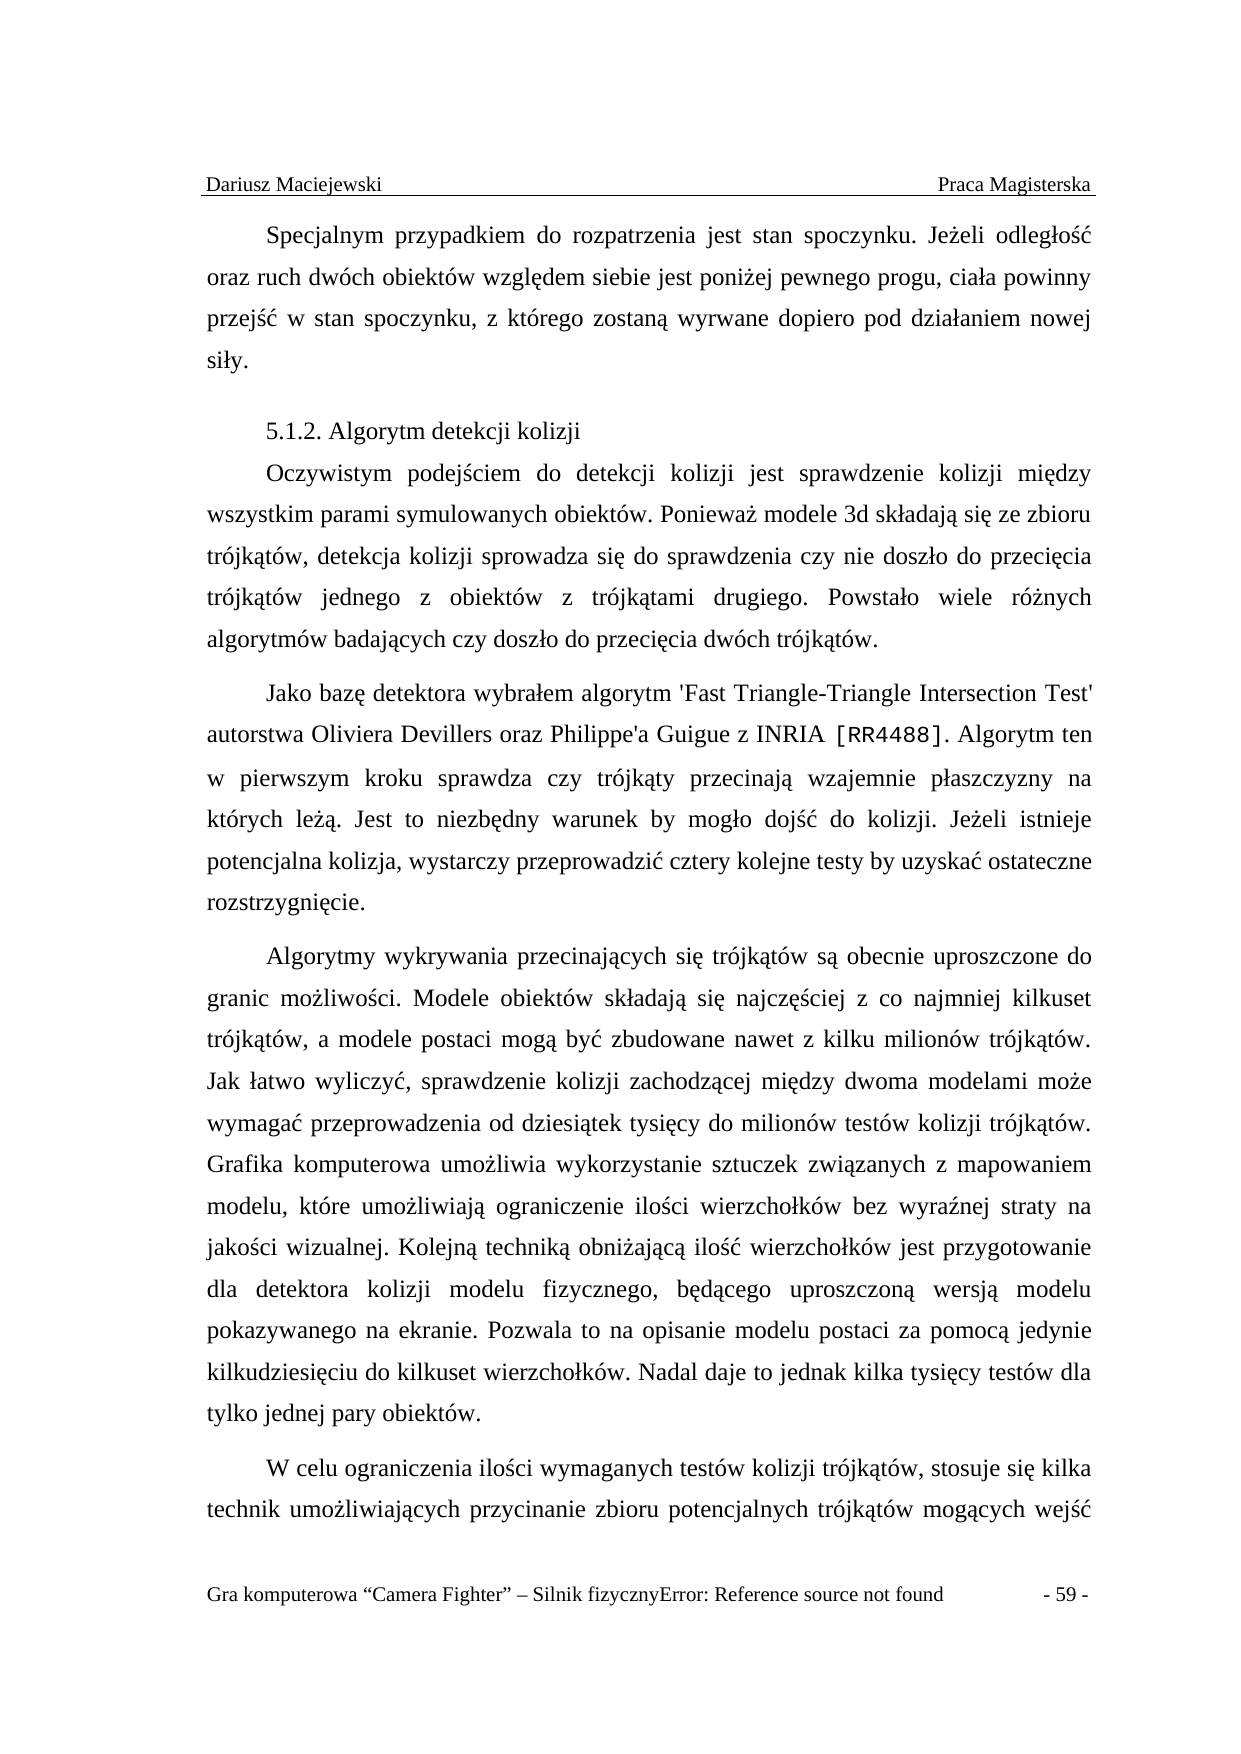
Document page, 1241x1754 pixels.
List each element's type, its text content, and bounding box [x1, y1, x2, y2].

text Specjalnym przypadkiem do rozpatrzenia jest stan spoczynku. Jeżeli odległość oraz ruch dwóch obiektów względem siebie jest poniżej pewnego progu, ciała powinny przejść w stan spoczynku, z którego zostaną wyrwane dopiero pod działaniem nowej siły. [207, 221, 1092, 374]
text Jako bazę detektora wybrałem algorytm 'Fast Triangle-Triangle Intersection Test' autorstwa Oliviera Devillers oraz Philippe'a Guigue z INRIA [RR4488]. Algorytm ten w pierwszym kroku sprawdza czy trójkąty przecinają wzajemnie płaszczyzny na których leżą. Jest to niezbędny warunek by mogło dojść do kolizji. Jeżeli istnieje potencjalna kolizja, wystarczy przeprowadzić cztery kolejne testy by uzyskać ostateczne rozstrzygnięcie. [207, 679, 1092, 916]
text Algorytmy wykrywania przecinających się trójkątów są obecnie uproszczone do granic możliwości. Modele obiektów składają się najczęściej z co najmniej kilkuset trójkątów, a modele postaci mogą być zbudowane nawet z kilku milionów trójkątów. Jak łatwo wyliczyć, sprawdzenie kolizji zachodzącej między dwoma modelami może wymagać przeprowadzenia od dziesiątek tysięcy do milionów testów kolizji trójkątów. Grafika komputerowa umożliwia wykorzystanie sztuczek związanych z mapowaniem modelu, które umożliwiają ograniczenie ilości wierzchołków bez wyraźnej straty na jakości wizualnej. Kolejną techniką obniżającą ilość wierzchołków jest przygotowanie dla detektora kolizji modelu fizycznego, będącego uproszczoną wersją modelu pokazywanego na ekranie. Pozwala to na opisanie modelu postaci za pomocą jedynie kilkudziesięciu do kilkuset wierzchołków. Nadal daje to jednak kilka tysięcy testów dla tylko jednej pary obiektów. [207, 942, 1092, 1427]
text Oczywistym podejściem do detekcji kolizji jest sprawdzenie kolizji między wszystkim parami symulowanych obiektów. Ponieważ modele 3d składają się ze zbioru trójkątów, detekcja kolizji sprowadza się do sprawdzenia czy nie doszło do przecięcia trójkątów jednego z obiektów z trójkątami drugiego. Powstało wiele różnych algorytmów badających czy doszło do przecięcia dwóch trójkątów. [207, 459, 1092, 653]
text W celu ograniczenia ilości wymaganych testów kolizji trójkątów, stosuje się kilka technik umożliwiających przycinanie zbioru potencjalnych trójkątów mogących wejść [207, 1454, 1092, 1523]
subtitle Algorytm detekcji kolizji [207, 417, 1092, 445]
